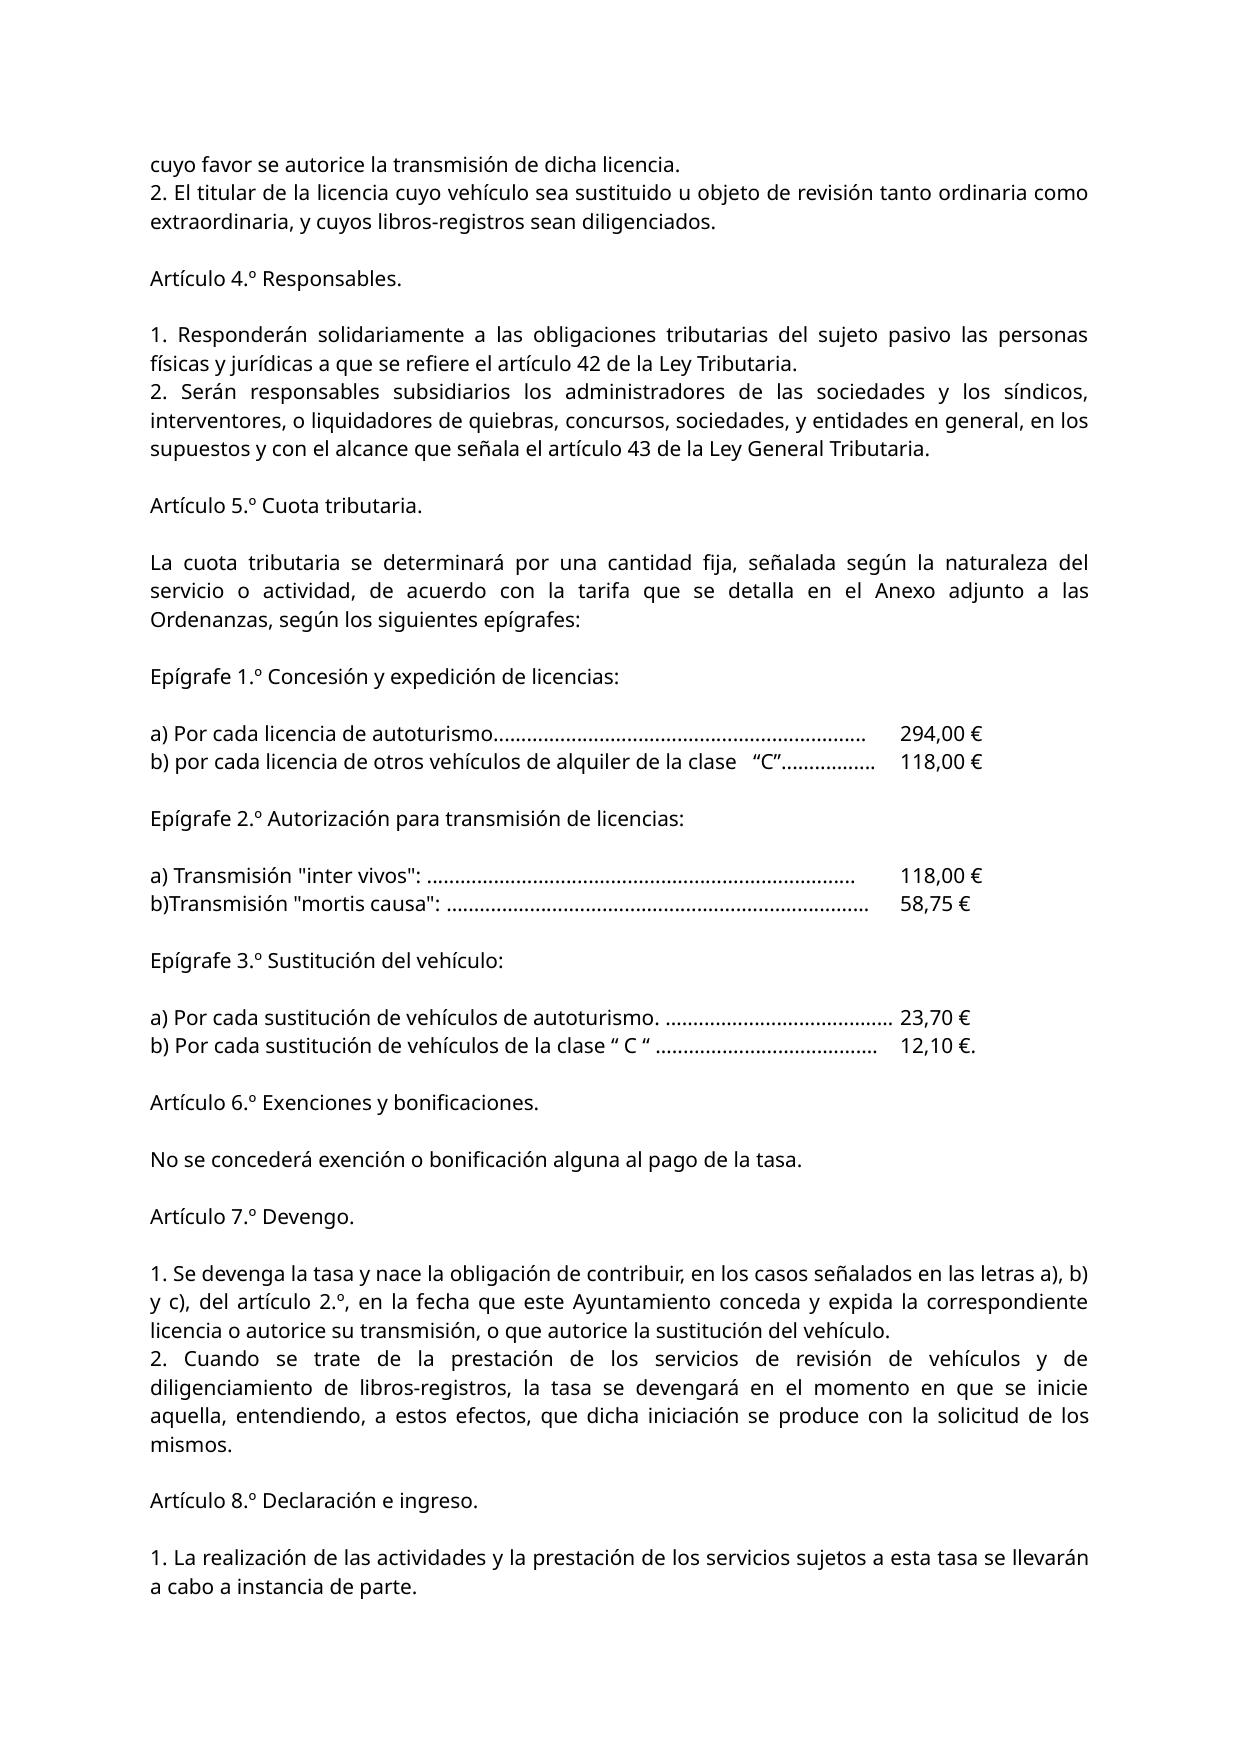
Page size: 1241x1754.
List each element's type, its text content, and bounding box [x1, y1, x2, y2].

text 2. El titular de la licencia cuyo vehículo sea sustituido u objeto de revisión tanto ordinaria como extraordinaria, y cuyos libros-registros sean diligenciados. [150, 178, 1090, 235]
text Epígrafe 1.º Concesión y expedición de licencias: [150, 662, 1090, 690]
text a) Por cada sustitución de vehículos de autoturismo. …...................................… 23,70 € [150, 1003, 1090, 1032]
text cuyo favor se autorice la transmisión de dicha licencia. [150, 150, 1090, 178]
text La cuota tributaria se determinará por una cantidad fija, señalada según la naturaleza del servicio o actividad, de acuerdo con la tarifa que se detalla en el Anexo adjunto a las Ordenanzas, según los siguientes epígrafes: [150, 548, 1090, 633]
text Artículo 5.º Cuota tributaria. [150, 491, 1090, 520]
text b)Transmisión "mortis causa": …......................................................................… 58,75 € [150, 889, 1090, 918]
text No se concederá exención o bonificación alguna al pago de la tasa. [150, 1145, 1090, 1174]
text Artículo 4.º Responsables. [150, 264, 1090, 292]
text 2. Cuando se trate de la prestación de los servicios de revisión de vehículos y de diligenciamiento de libros-registros, la tasa se devengará en el momento en que se inicie aquella, entendiendo, a estos efectos, que dicha iniciación se produce con la solicitud de los mismos. [150, 1344, 1090, 1458]
text a) Por cada licencia de autoturismo................................................................... 294,00 € [150, 719, 1090, 747]
text 2. Serán responsables subsidiarios los administradores de las sociedades y los síndicos, interventores, o liquidadores de quiebras, concursos, sociedades, y entidades en general, en los supuestos y con el alcance que señala el artículo 43 de la Ley General Tributaria. [150, 377, 1090, 463]
text Artículo 6.º Exenciones y bonificaciones. [150, 1088, 1090, 1117]
text Epígrafe 2.º Autorización para transmisión de licencias: [150, 804, 1090, 832]
text b) por cada licencia de otros vehículos de alquiler de la clase “C”................. 118,00 € [150, 747, 1090, 776]
text Artículo 7.º Devengo. [150, 1202, 1090, 1231]
text a) Transmisión "inter vivos": ............................................................................. 118,00 € [150, 861, 1090, 889]
text Artículo 8.º Declaración e ingreso. [150, 1487, 1090, 1515]
text 1. Se devenga la tasa y nace la obligación de contribuir, en los casos señalados en las letras a), b) y c), del artículo 2.º, en la fecha que este Ayuntamiento conceda y expida la correspondiente licencia o autorice su transmisión, o que autorice la sustitución del vehículo. [150, 1259, 1090, 1344]
text 1. La realización de las actividades y la prestación de los servicios sujetos a esta tasa se llevarán a cabo a instancia de parte. [150, 1543, 1090, 1600]
text Epígrafe 3.º Sustitución del vehículo: [150, 946, 1090, 975]
text b) Por cada sustitución de vehículos de la clase “ C “ …..................................… 12,10 €. [150, 1032, 1090, 1060]
text 1. Responderán solidariamente a las obligaciones tributarias del sujeto pasivo las personas físicas y jurídicas a que se refiere el artículo 42 de la Ley Tributaria. [150, 321, 1090, 377]
